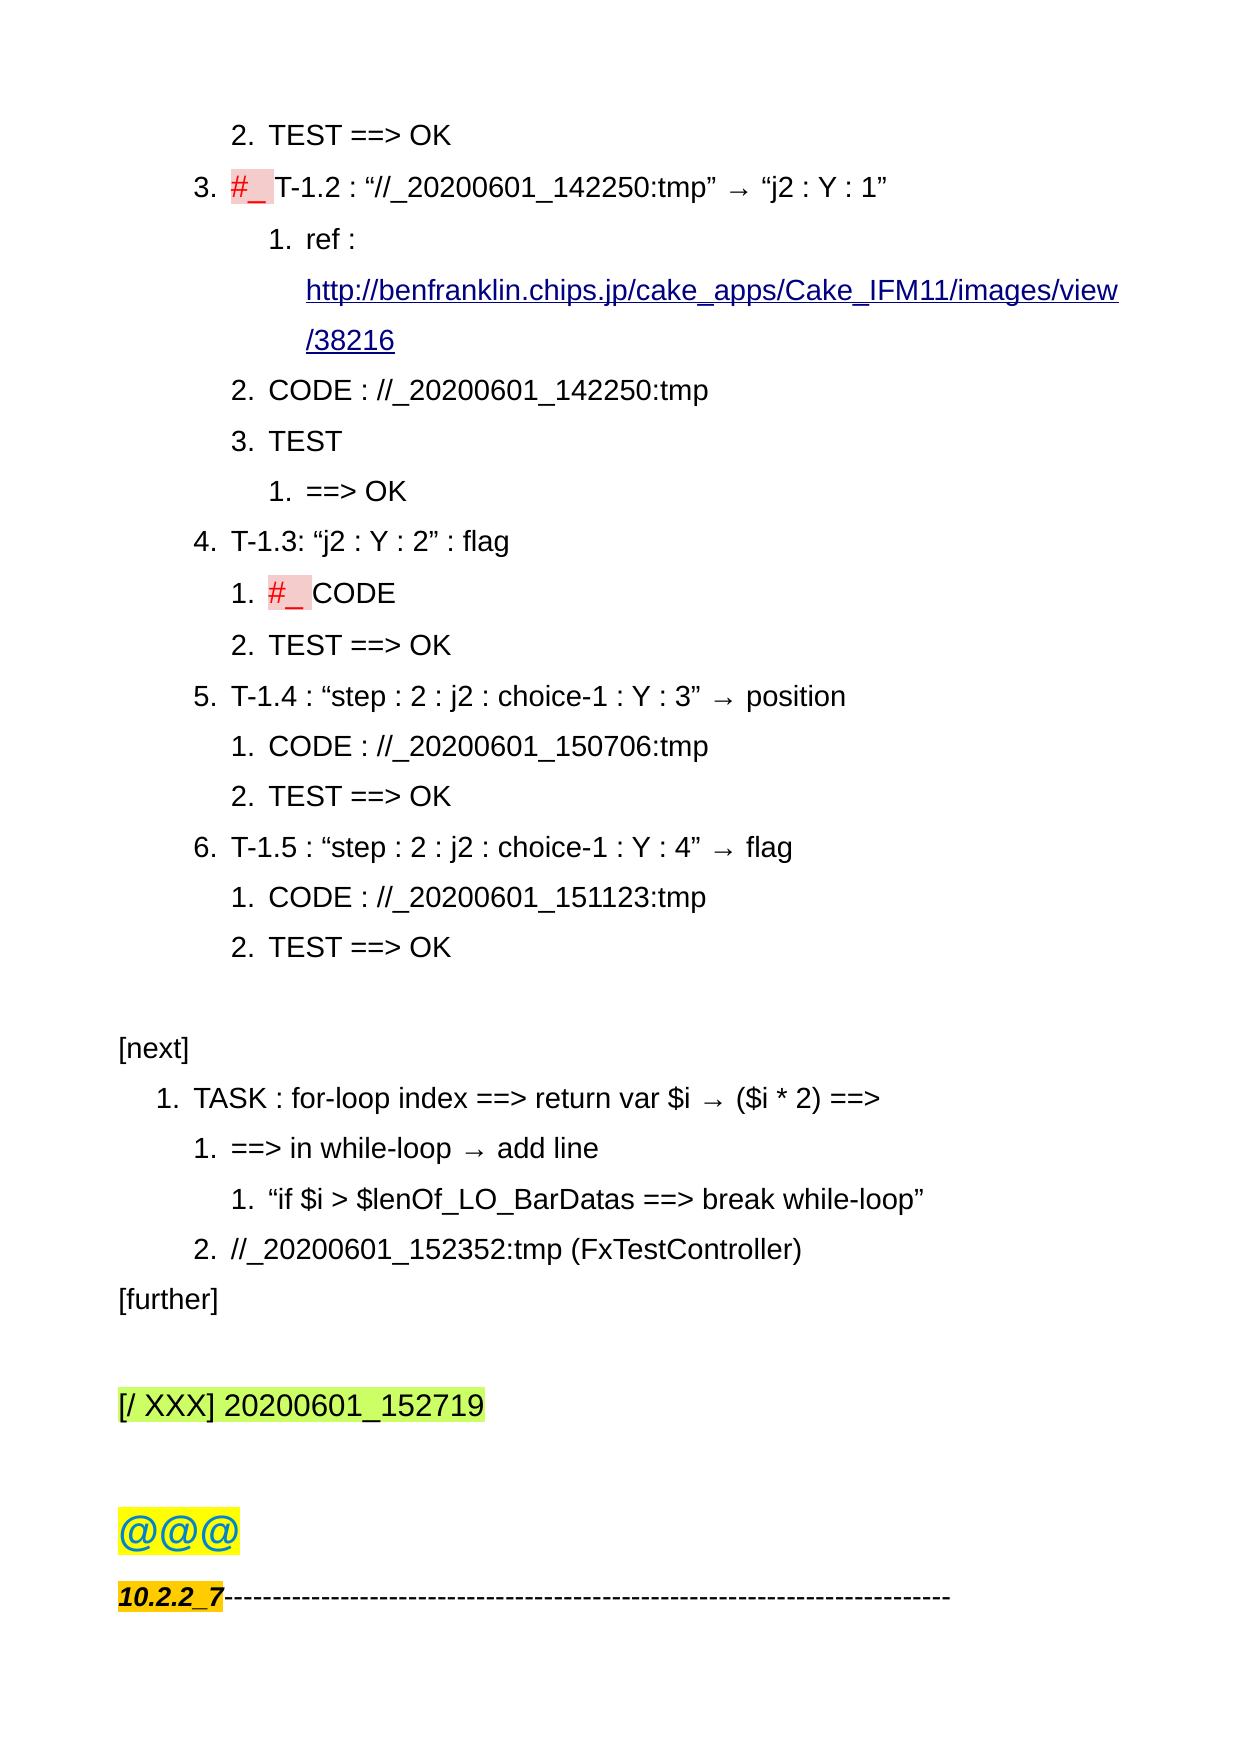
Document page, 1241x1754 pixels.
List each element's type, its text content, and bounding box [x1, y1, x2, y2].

list TEST [231, 423, 1122, 457]
list T-1.5 : “step : 2 : j2 : choice-1 : Y : 4” → flag [193, 829, 1122, 863]
list #_ CODE [231, 574, 1122, 610]
list #_ T-1.2 : “//_20200601_142250:tmp” → “j2 : Y : 1” [193, 168, 1122, 204]
list T-1.3: “j2 : Y : 2” : flag [193, 524, 1122, 558]
list ==> in while-loop → add line [193, 1131, 1122, 1165]
list ==> OK [268, 474, 1122, 507]
list TEST ==> OK [231, 930, 1122, 964]
list “if $i > $lenOf_LO_BarDatas ==> break while-loop” [231, 1182, 1122, 1215]
text [next] [118, 1031, 1122, 1064]
list TEST ==> OK [231, 779, 1122, 813]
list ref : http://benfranklin.chips.jp/cake_apps/Cake_IFM11/images/view/38216 [268, 222, 1122, 356]
list TASK : for-loop index ==> return var $i → ($i * 2) ==> [156, 1081, 1122, 1115]
list CODE : //_20200601_150706:tmp [231, 729, 1122, 762]
list CODE : //_20200601_142250:tmp [231, 373, 1122, 407]
list T-1.4 : “step : 2 : j2 : choice-1 : Y : 3” → position [193, 679, 1122, 712]
text 10.2.2_7--------------------------------------------------------------------------- [118, 1579, 1122, 1612]
list TEST ==> OK [231, 628, 1122, 662]
list //_20200601_152352:tmp (FxTestController) [193, 1232, 1122, 1266]
text [further] [118, 1282, 1122, 1316]
text @@@ [118, 1507, 1122, 1555]
list TEST ==> OK [231, 118, 1122, 152]
list CODE : //_20200601_151123:tmp [231, 880, 1122, 913]
text [/ XXX] 20200601_152719 [118, 1333, 1122, 1422]
